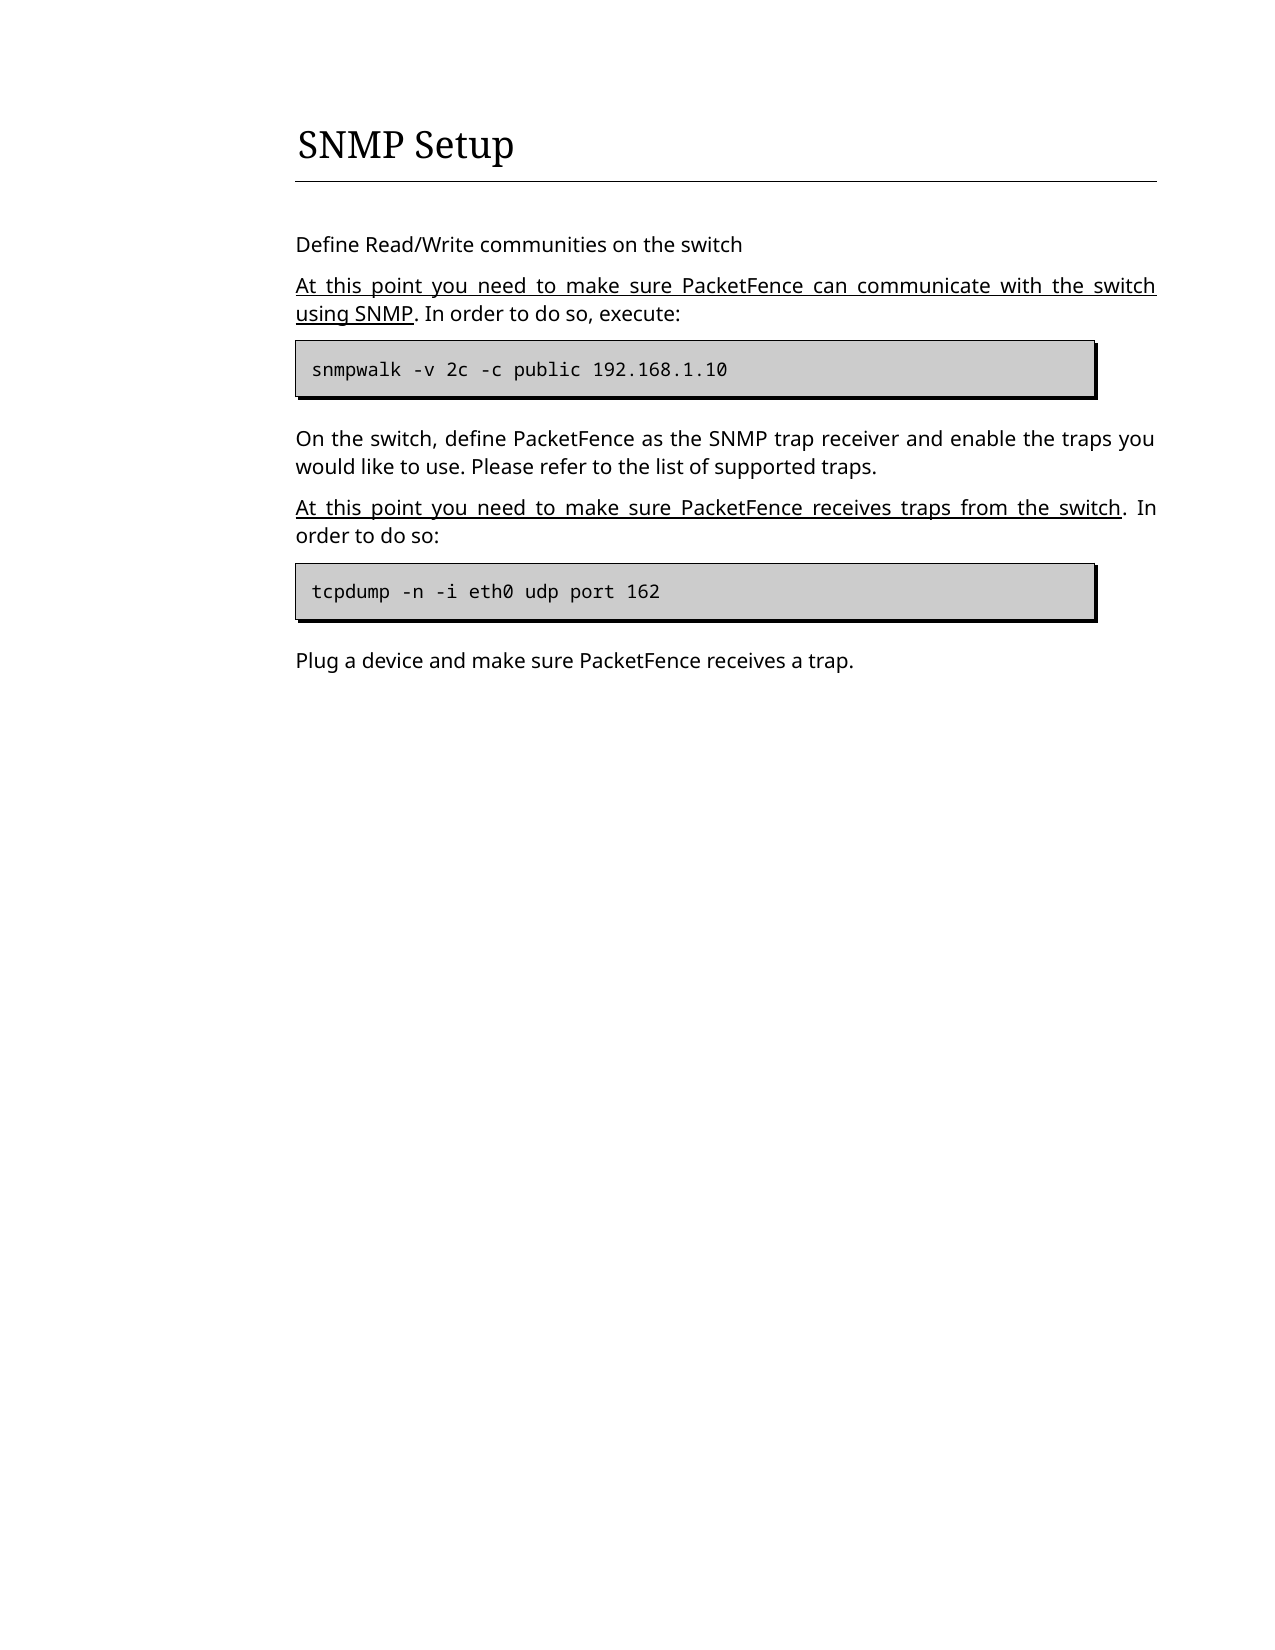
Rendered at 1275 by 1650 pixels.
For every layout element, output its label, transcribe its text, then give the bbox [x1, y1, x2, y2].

text At this point you need to make sure PacketFence receives traps from the switch. In order to do so: [295, 493, 1157, 550]
text At this point you need to make sure PacketFence can communicate with the switch [295, 271, 1157, 295]
text Define Read/Write communities on the switch [295, 230, 1157, 258]
text tcpdump -n -i eth0 udp port 162 [296, 564, 1094, 619]
subtitle SNMP Setup [295, 118, 1157, 181]
text using SNMP. In order to do so, execute: [295, 296, 1157, 328]
text On the switch, define PacketFence as the SNMP trap receiver and enable the traps you would like to use. Please refer to the list of supported traps. [295, 424, 1157, 481]
text Plug a device and make sure PacketFence receives a trap. [295, 646, 1157, 675]
text snmpwalk -v 2c -c public 192.168.1.10 [296, 341, 1094, 396]
